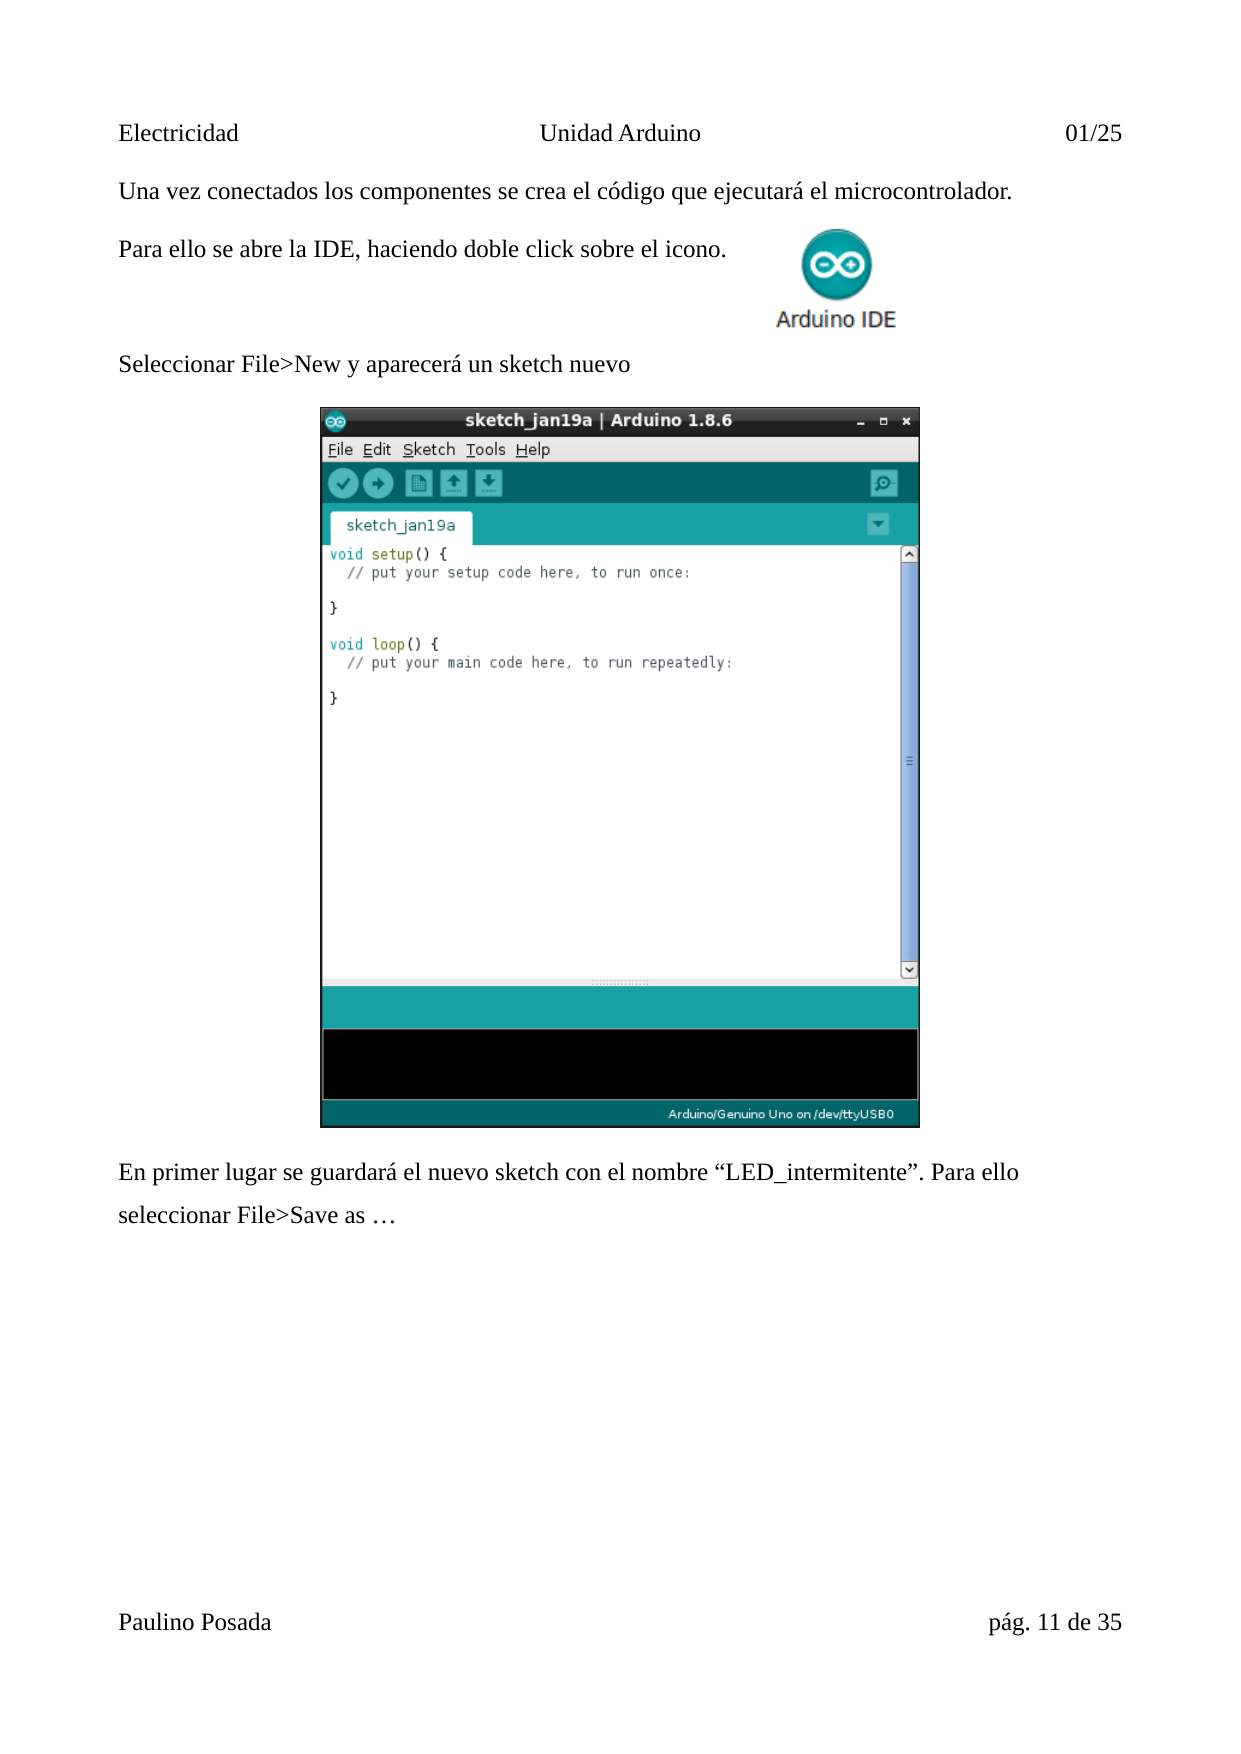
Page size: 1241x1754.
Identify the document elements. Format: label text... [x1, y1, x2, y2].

text [907, 234, 1122, 263]
text Para ello se abre la IDE, haciendo doble click sobre el icono. [118, 234, 764, 263]
text Una vez conectados los componentes se crea el código que ejecutará el microcontrolador. [118, 176, 1122, 205]
picture [764, 223, 907, 337]
text En primer lugar se guardará el nuevo sketch con el nombre “LED_intermitente”. Para ello seleccionar File>Save as … [118, 1157, 1122, 1229]
text Seleccionar File>New y aparecerá un sketch nuevo [118, 349, 1122, 378]
picture [320, 407, 920, 1128]
